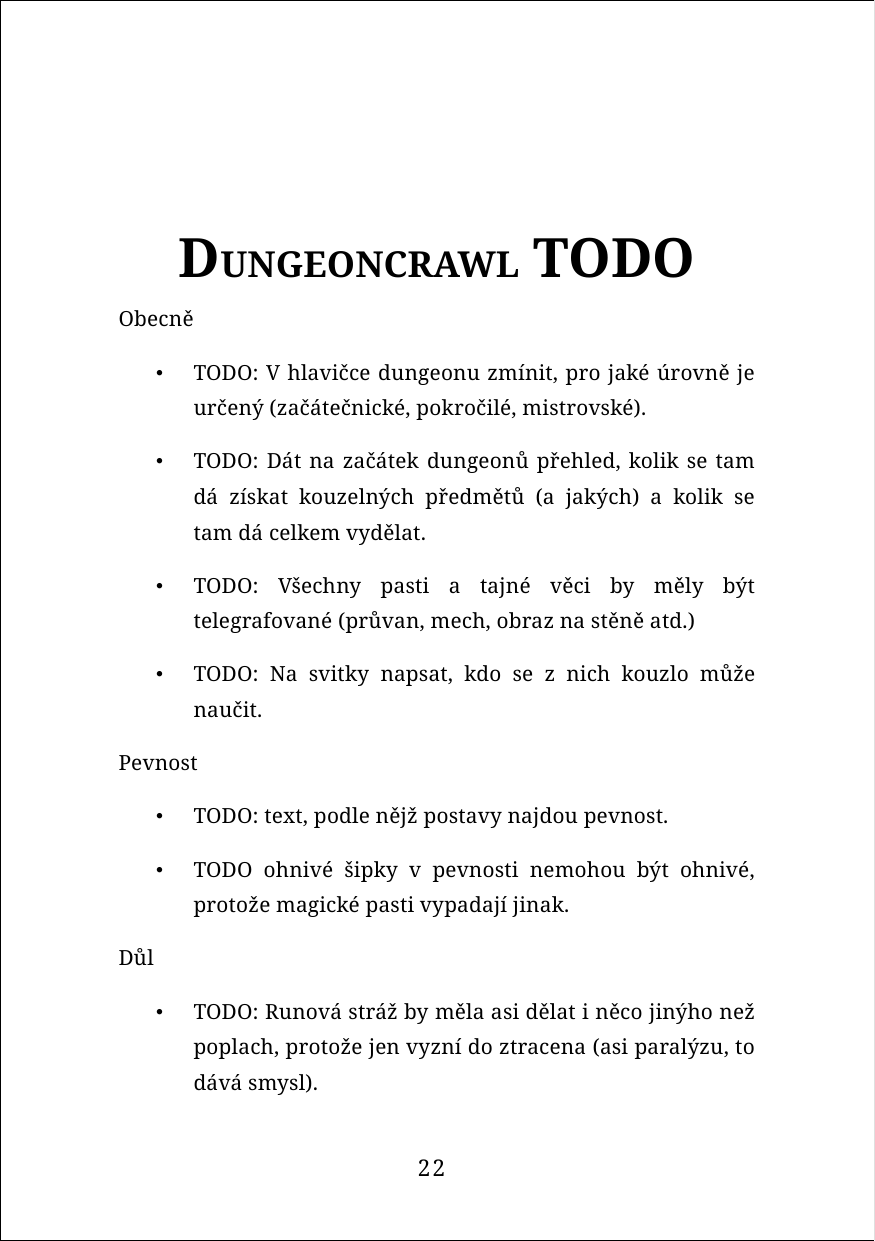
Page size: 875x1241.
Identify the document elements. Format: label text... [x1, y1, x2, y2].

list TODO: V hlavičce dungeonu zmínit, pro jaké úrovně je určený (začátečnické, pokročilé, mistrovské). [156, 358, 756, 422]
text Obecně [118, 304, 756, 333]
text Důl [118, 943, 756, 972]
list TODO: Všechny pasti a tajné věci by měly být telegrafované (průvan, mech, obraz na stěně atd.) [156, 571, 756, 635]
subtitle Dungeoncrawl TODO [118, 219, 756, 293]
list TODO: Dát na začátek dungeonů přehled, kolik se tam dá získat kouzelných předmětů (a jakých) a kolik se tam dá celkem vydělat. [156, 447, 756, 546]
list TODO: Na svitky napsat, kdo se z nich kouzlo může naučit. [156, 659, 756, 723]
list TODO: Runová stráž by měla asi dělat i něco jinýho než poplach, protože jen vyzní do ztracena (asi paralýzu, to dává smysl). [156, 997, 756, 1096]
list TODO: text, podle nějž postavy najdou pevnost. [156, 802, 756, 830]
list TODO ohnivé šipky v pevnosti nemohou být ohnivé, protože magické pasti vypadají jinak. [156, 855, 756, 919]
text Pevnost [118, 748, 756, 777]
